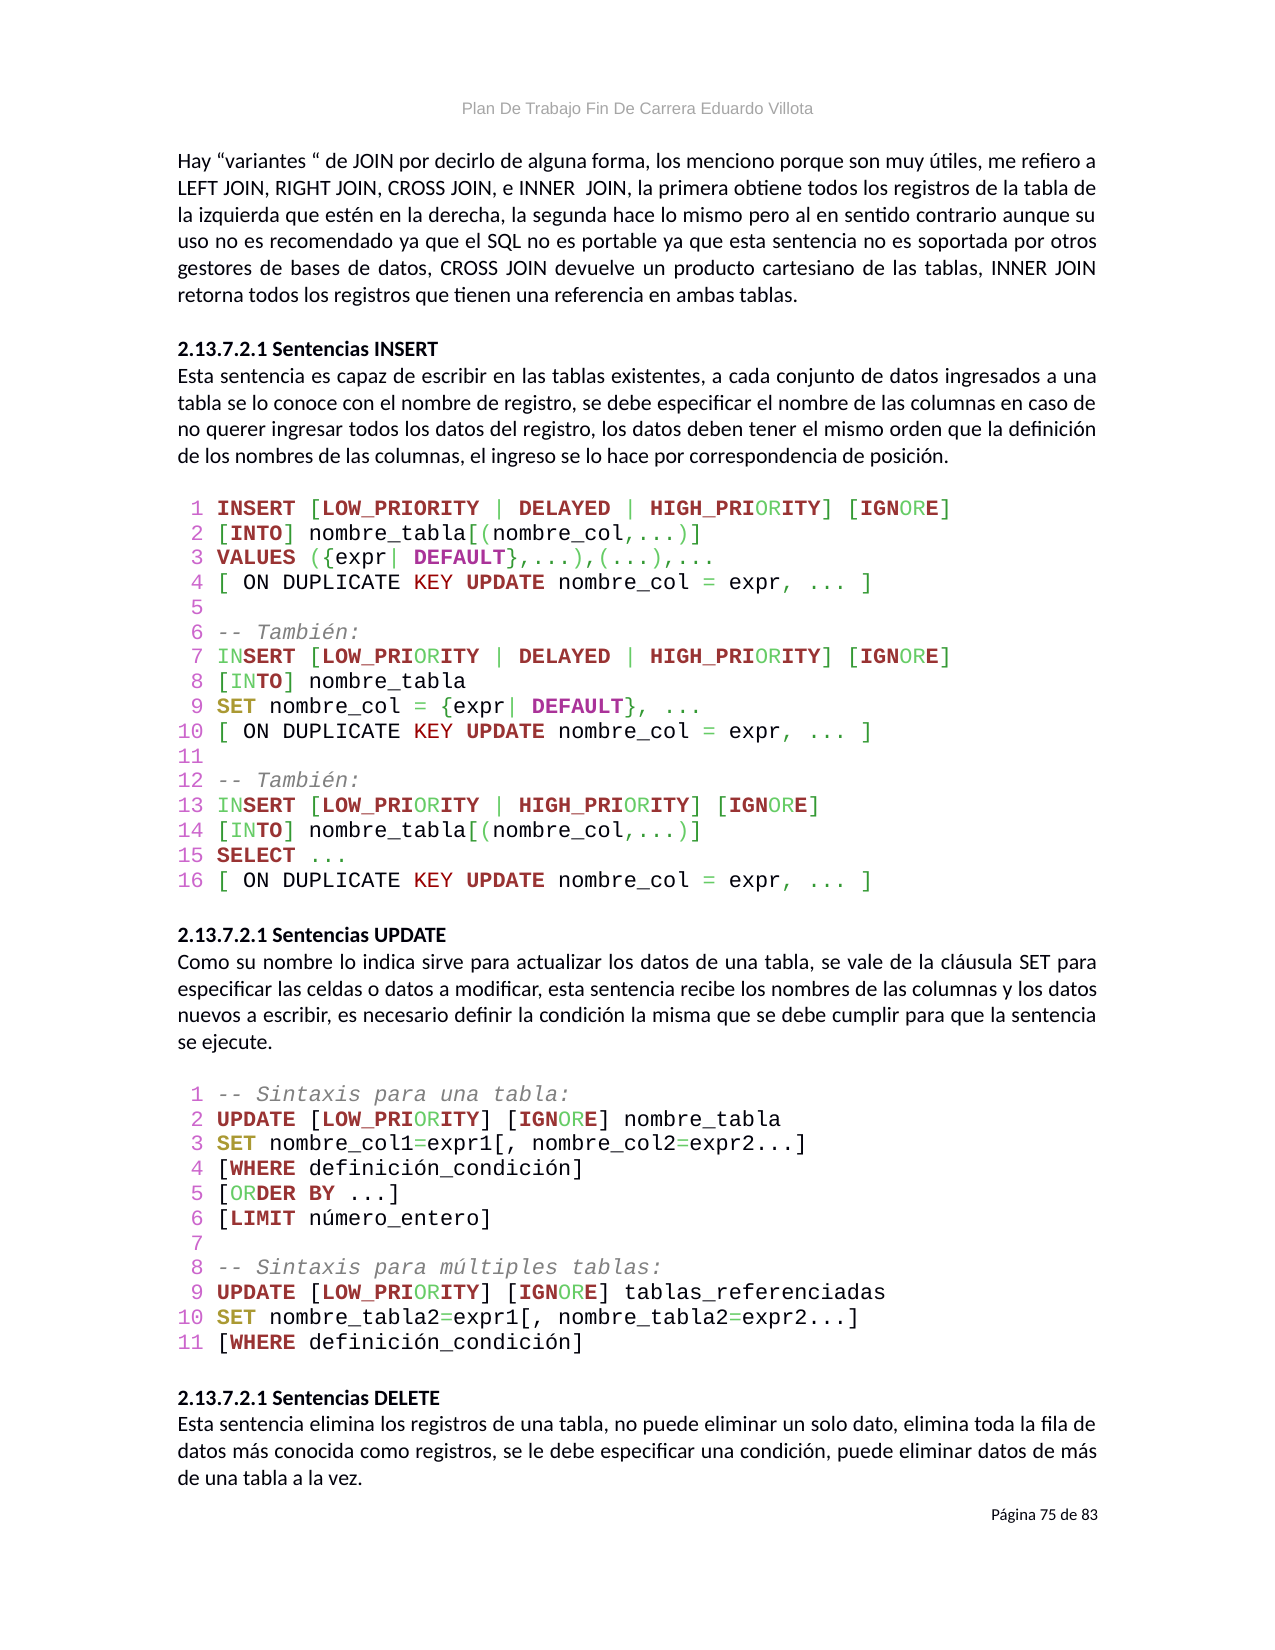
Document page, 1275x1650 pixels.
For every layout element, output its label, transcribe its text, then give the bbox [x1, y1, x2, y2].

text 6 -- También: [177, 621, 1098, 646]
text 3 SET nombre_col1=expr1[, nombre_col2=expr2...] [177, 1133, 1098, 1157]
text 15 SELECT ... [177, 844, 1098, 869]
text 4 [ ON DUPLICATE KEY UPDATE nombre_col = expr, ... ] [177, 571, 1098, 596]
text 14 [INTO] nombre_tabla[(nombre_col,...)] [177, 819, 1098, 844]
text 7 INSERT [LOW_PRIORITY | DELAYED | HIGH_PRIORITY] [IGNORE] [177, 646, 1098, 671]
text 10 [ ON DUPLICATE KEY UPDATE nombre_col = expr, ... ] [177, 720, 1098, 745]
text 2 UPDATE [LOW_PRIORITY] [IGNORE] nombre_tabla [177, 1108, 1098, 1133]
text 8 [INTO] nombre_tabla [177, 671, 1098, 695]
text 16 [ ON DUPLICATE KEY UPDATE nombre_col = expr, ... ] [177, 869, 1098, 894]
text 11 [177, 745, 1098, 770]
text 5 [177, 596, 1098, 621]
text 2 [INTO] nombre_tabla[(nombre_col,...)] [177, 522, 1098, 547]
text 4 [WHERE definición_condición] [177, 1157, 1098, 1182]
text 6 [LIMIT número_entero] [177, 1207, 1098, 1232]
text 2.13.7.2.1 Sentencias UPDATE [177, 922, 1098, 948]
text 2.13.7.2.1 Sentencias INSERT [177, 336, 1098, 362]
text 7 [177, 1232, 1098, 1257]
text 3 VALUES ({expr| DEFAULT},...),(...),... [177, 547, 1098, 571]
text 13 INSERT [LOW_PRIORITY | HIGH_PRIORITY] [IGNORE] [177, 794, 1098, 819]
text 1 -- Sintaxis para una tabla: [177, 1083, 1098, 1108]
text Esta sentencia es capaz de escribir en las tablas existentes, a cada conjunto de datos ingresados a una tabla se lo conoce con el nombre de registro, se debe especificar el nombre de las columnas en caso de no querer ingresar todos los datos del registro, los datos deben tener el mismo orden que la definición de los nombres de las columnas, el ingreso se lo hace por correspondencia de posición. [177, 362, 1098, 469]
text Como su nombre lo indica sirve para actualizar los datos de una tabla, se vale de la cláusula SET para especificar las celdas o datos a modificar, esta sentencia recibe los nombres de las columnas y los datos nuevos a escribir, es necesario definir la condición la misma que se debe cumplir para que la sentencia se ejecute. [177, 948, 1098, 1055]
text 12 -- También: [177, 770, 1098, 794]
text 9 UPDATE [LOW_PRIORITY] [IGNORE] tablas_referenciadas [177, 1281, 1098, 1306]
text 8 -- Sintaxis para múltiples tablas: [177, 1257, 1098, 1281]
text 10 SET nombre_tabla2=expr1[, nombre_tabla2=expr2...] [177, 1306, 1098, 1331]
text Hay “variantes “ de JOIN por decirlo de alguna forma, los menciono porque son muy útiles, me refiero a LEFT JOIN, RIGHT JOIN, CROSS JOIN, e INNER JOIN, la primera obtiene todos los registros de la tabla de la izquierda que estén en la derecha, la segunda hace lo mismo pero al en sentido contrario aunque su uso no es recomendado ya que el SQL no es portable ya que esta sentencia no es soportada por otros gestores de bases de datos, CROSS JOIN devuelve un producto cartesiano de las tablas, INNER JOIN retorna todos los registros que tienen una referencia en ambas tablas. [177, 148, 1098, 308]
text 5 [ORDER BY ...] [177, 1182, 1098, 1207]
text 11 [WHERE definición_condición] [177, 1331, 1098, 1356]
text Esta sentencia elimina los registros de una tabla, no puede eliminar un solo dato, elimina toda la fila de datos más conocida como registros, se le debe especificar una condición, puede eliminar datos de más de una tabla a la vez. [177, 1410, 1098, 1490]
text 9 SET nombre_col = {expr| DEFAULT}, ... [177, 695, 1098, 720]
text 2.13.7.2.1 Sentencias DELETE [177, 1384, 1098, 1410]
text 1 INSERT [LOW_PRIORITY | DELAYED | HIGH_PRIORITY] [IGNORE] [177, 497, 1098, 522]
